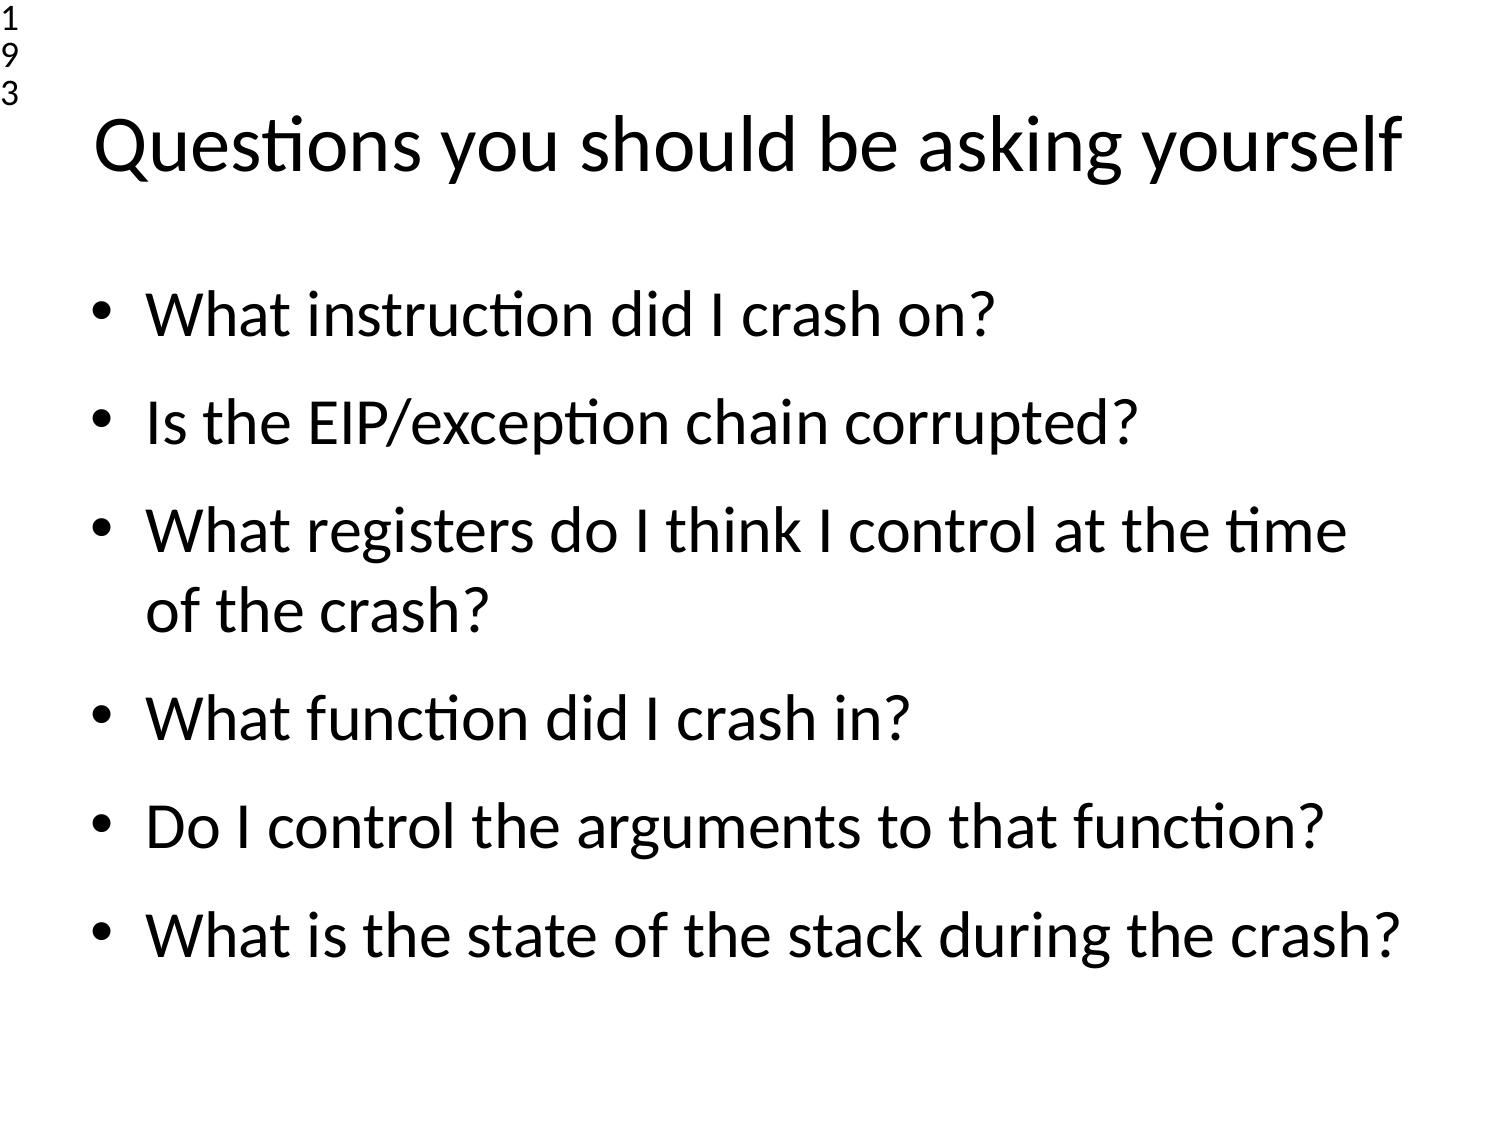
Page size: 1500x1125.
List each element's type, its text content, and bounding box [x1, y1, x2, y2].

title Questions you should be asking yourself [75, 45, 1425, 233]
list What instruction did I crash on? Is the EIP/exception chain corrupted? What registers do I think I control at the time of the crash? What function did I crash in? Do I control the arguments to that function? What is the state of the stack during the crash? [75, 262, 1425, 1005]
